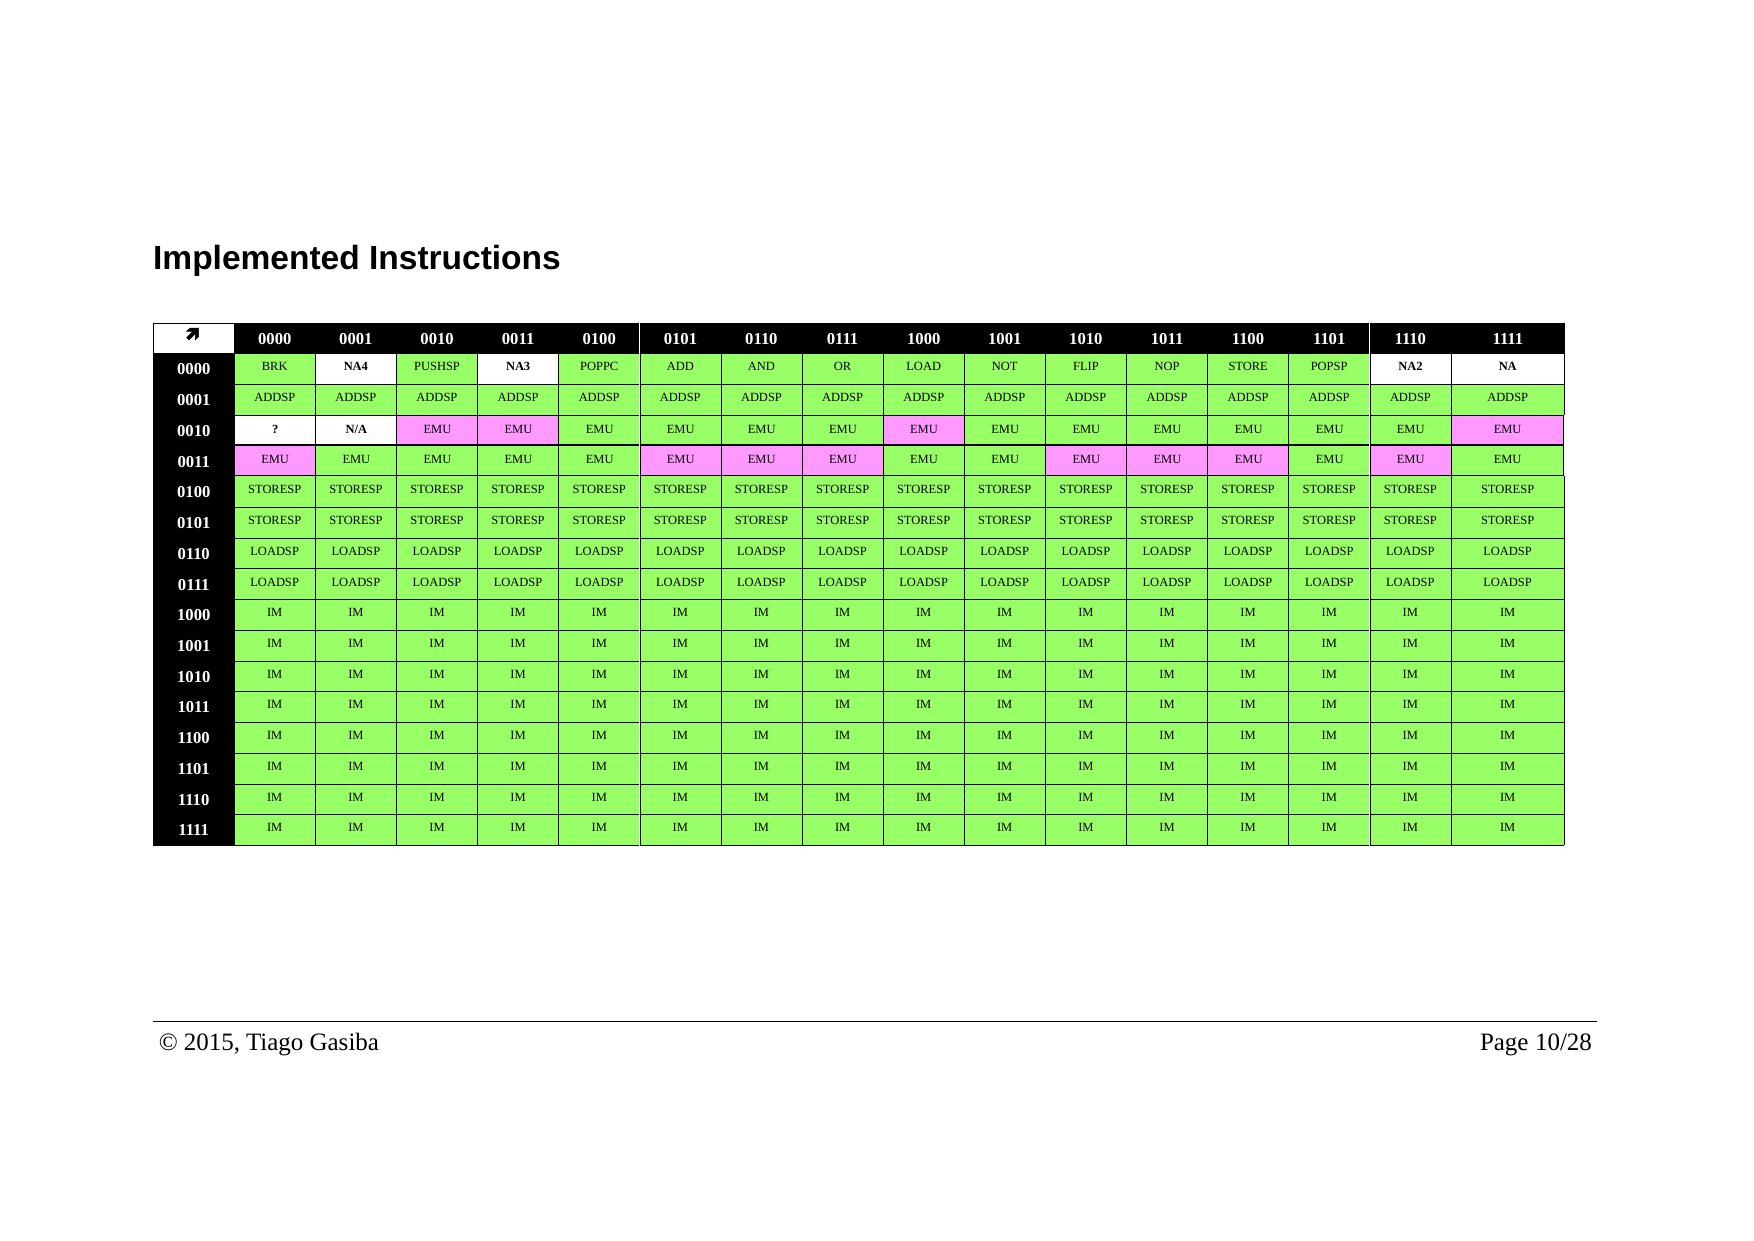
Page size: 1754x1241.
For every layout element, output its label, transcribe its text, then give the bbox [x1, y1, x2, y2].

table_cell IM [1208, 600, 1288, 630]
table_cell IM [1289, 723, 1369, 753]
table_cell ADD [641, 354, 721, 384]
table_header 0101 [641, 324, 721, 353]
table_cell LOADSP [316, 569, 396, 599]
table_cell IM [1046, 815, 1126, 845]
table_header 0100 [559, 324, 639, 353]
table_cell IM [803, 754, 883, 784]
table_cell LOADSP [1127, 539, 1207, 568]
table_cell ADDSP [1046, 385, 1126, 415]
table_cell IM [722, 815, 802, 845]
table_cell STORESP [316, 508, 396, 538]
table_cell IM [235, 785, 315, 814]
table_cell STORESP [559, 476, 639, 507]
table_cell STORESP [1046, 476, 1126, 507]
table_cell IM [1371, 631, 1451, 661]
table_cell 1011 [154, 692, 234, 722]
table_cell IM [641, 723, 721, 753]
table_cell IM [559, 723, 639, 753]
table_cell 1111 [154, 815, 234, 845]
table_cell IM [803, 815, 883, 845]
table_cell IM [1289, 785, 1369, 814]
table_cell LOADSP [397, 569, 477, 599]
table_cell IM [478, 815, 558, 845]
table_cell IM [559, 815, 639, 845]
table_cell IM [641, 692, 721, 722]
table_cell IM [884, 631, 964, 661]
table_cell EMU [1289, 446, 1369, 475]
table_cell ADDSP [722, 385, 802, 415]
table_cell IM [722, 692, 802, 722]
table_cell IM [1371, 754, 1451, 784]
table_cell OR [803, 354, 883, 384]
table_cell STORESP [478, 476, 558, 507]
table_cell IM [235, 815, 315, 845]
table_cell ADDSP [884, 385, 964, 415]
table_cell IM [884, 754, 964, 784]
table_cell 1100 [154, 723, 234, 753]
table_cell EMU [1046, 446, 1126, 475]
table_cell ADDSP [641, 385, 721, 415]
table_cell EMU [1127, 416, 1207, 444]
table_cell IM [316, 600, 396, 630]
table_header 0001 [316, 324, 396, 353]
table_cell IM [397, 723, 477, 753]
table_cell EMU [1371, 416, 1451, 444]
table_cell EMU [397, 416, 477, 444]
table_cell STORESP [722, 508, 802, 538]
table_cell IM [1127, 631, 1207, 661]
table_cell EMU [478, 416, 558, 444]
table_cell STORESP [478, 508, 558, 538]
table_cell STORESP [397, 508, 477, 538]
table_cell IM [1289, 692, 1369, 722]
table_header 1110 [1371, 324, 1451, 353]
table_cell IM [1208, 631, 1288, 661]
table_cell STORESP [641, 508, 721, 538]
table_cell IM [965, 785, 1045, 814]
table_cell IM [641, 815, 721, 845]
table_cell STORESP [397, 476, 477, 507]
table_cell LOADSP [1208, 539, 1288, 568]
table_cell LOADSP [1046, 539, 1126, 568]
table_cell IM [803, 692, 883, 722]
table_cell IM [397, 662, 477, 691]
table_cell 1110 [154, 785, 234, 814]
table_cell LOAD [884, 354, 964, 384]
table_cell STORESP [235, 476, 315, 507]
table_cell IM [316, 631, 396, 661]
table_cell LOADSP [478, 539, 558, 568]
table_cell IM [965, 600, 1045, 630]
table_cell 1000 [154, 600, 234, 630]
table_cell LOADSP [641, 569, 721, 599]
table_cell ? [235, 416, 315, 444]
table_cell IM [235, 692, 315, 722]
table_cell IM [478, 600, 558, 630]
table_cell EMU [1371, 446, 1451, 475]
table_cell IM [1371, 692, 1451, 722]
table_cell NA [1452, 354, 1564, 384]
table_cell PUSHSP [397, 354, 477, 384]
table_cell 0011 [154, 446, 234, 476]
table_cell 0110 [154, 539, 234, 568]
table_cell LOADSP [559, 539, 639, 568]
table_cell EMU [641, 416, 721, 444]
table_cell LOADSP [803, 569, 883, 599]
table_cell IM [1127, 662, 1207, 691]
table_cell 0001 [154, 385, 234, 415]
table_cell 1101 [154, 754, 234, 784]
table_cell IM [1289, 600, 1369, 630]
table_cell STORESP [1289, 508, 1369, 538]
table_cell LOADSP [641, 539, 721, 568]
table_cell IM [478, 631, 558, 661]
table_cell IM [559, 600, 639, 630]
table_cell IM [722, 662, 802, 691]
table_cell IM [1371, 723, 1451, 753]
table_cell IM [1452, 815, 1564, 845]
table_cell ADDSP [1127, 385, 1207, 415]
table_cell LOADSP [722, 539, 802, 568]
table_cell IM [1208, 815, 1288, 845]
table_cell 1010 [154, 662, 234, 691]
table_cell N/A [316, 416, 396, 444]
table_cell IM [641, 600, 721, 630]
table_cell POPPC [559, 354, 639, 384]
table_cell EMU [884, 416, 964, 444]
table_cell IM [803, 600, 883, 630]
table_cell ADDSP [1371, 385, 1451, 415]
table_cell IM [478, 754, 558, 784]
table_cell IM [559, 662, 639, 691]
table_cell NOT [965, 354, 1045, 384]
table_cell IM [1127, 723, 1207, 753]
table_cell IM [722, 723, 802, 753]
table_cell STORESP [803, 476, 883, 507]
table_cell 1001 [154, 631, 234, 661]
table_cell IM [316, 785, 396, 814]
table_header 1100 [1208, 324, 1288, 353]
table_cell IM [478, 785, 558, 814]
table_cell 0101 [154, 508, 234, 538]
table_cell 0010 [154, 416, 234, 445]
table_header 1010 [1046, 324, 1126, 353]
table_cell STORESP [641, 476, 721, 507]
table_cell EMU [803, 416, 883, 444]
table_cell EMU [641, 446, 721, 475]
table_cell IM [884, 600, 964, 630]
table_cell LOADSP [803, 539, 883, 568]
table_cell IM [316, 723, 396, 753]
table_cell STORESP [1127, 508, 1207, 538]
table_cell EMU [316, 446, 396, 475]
table_cell IM [316, 662, 396, 691]
table_cell ADDSP [1452, 385, 1564, 415]
table_cell STORESP [884, 476, 964, 507]
table_cell IM [884, 723, 964, 753]
table_cell EMU [1046, 416, 1126, 444]
table_cell IM [1046, 723, 1126, 753]
table_cell IM [1452, 600, 1564, 630]
table_cell STORESP [559, 508, 639, 538]
table_cell LOADSP [559, 569, 639, 599]
table_header 0110 [722, 324, 802, 353]
table_cell NA3 [478, 354, 558, 384]
table_cell ADDSP [1208, 385, 1288, 415]
table_cell EMU [722, 416, 802, 444]
table_cell ADDSP [1289, 385, 1369, 415]
table_cell IM [1127, 692, 1207, 722]
table_cell EMU [965, 446, 1045, 475]
table_cell STORESP [1289, 476, 1369, 507]
table_cell IM [884, 662, 964, 691]
table_cell LOADSP [1452, 569, 1564, 599]
table_cell IM [1208, 785, 1288, 814]
table_cell EMU [722, 446, 802, 475]
table_cell EMU [1127, 446, 1207, 475]
table_cell ADDSP [803, 385, 883, 415]
table_cell EMU [1452, 446, 1563, 475]
table_cell STORESP [965, 476, 1045, 507]
table_cell IM [641, 631, 721, 661]
table_cell ADDSP [965, 385, 1045, 415]
table_cell STORESP [1452, 508, 1564, 538]
table_cell STORE [1208, 354, 1288, 384]
table_cell IM [478, 723, 558, 753]
table_cell ADDSP [559, 385, 639, 415]
table_cell BRK [235, 354, 315, 384]
table_cell STORESP [1046, 508, 1126, 538]
table_cell IM [1371, 600, 1451, 630]
table_cell IM [397, 692, 477, 722]
table_cell IM [965, 723, 1045, 753]
table_cell EMU [235, 446, 315, 475]
table_cell IM [965, 631, 1045, 661]
table_cell IM [1289, 662, 1369, 691]
table_cell NA2 [1371, 354, 1451, 384]
table_cell STORESP [1127, 476, 1207, 507]
table_cell EMU [478, 446, 558, 475]
table_cell IM [1452, 723, 1564, 753]
table_cell IM [1127, 600, 1207, 630]
table_cell IM [1127, 815, 1207, 845]
table_cell IM [1046, 662, 1126, 691]
table_header 0111 [803, 324, 883, 353]
table_header  [154, 324, 234, 353]
table_cell IM [1046, 600, 1126, 630]
table_cell IM [1289, 631, 1369, 661]
table_cell LOADSP [1289, 539, 1369, 568]
table_cell IM [803, 631, 883, 661]
table_cell LOADSP [316, 539, 396, 568]
table_cell IM [1452, 692, 1564, 722]
table_cell LOADSP [235, 569, 315, 599]
table_cell LOADSP [965, 539, 1045, 568]
table_cell IM [722, 600, 802, 630]
table_cell EMU [397, 446, 477, 475]
table_header 0011 [478, 324, 558, 353]
table_cell LOADSP [1046, 569, 1126, 599]
table_cell IM [1208, 662, 1288, 691]
table_cell IM [559, 785, 639, 814]
table_cell LOADSP [397, 539, 477, 568]
table_cell IM [965, 692, 1045, 722]
table_cell IM [1452, 785, 1564, 814]
table_cell IM [803, 723, 883, 753]
table_cell IM [965, 662, 1045, 691]
table_cell LOADSP [722, 569, 802, 599]
table_header 0010 [397, 324, 477, 353]
table_cell IM [397, 631, 477, 661]
table_cell ADDSP [397, 385, 477, 415]
table_cell IM [316, 754, 396, 784]
table_cell EMU [559, 416, 639, 444]
table_cell IM [478, 692, 558, 722]
table_cell LOADSP [1127, 569, 1207, 599]
table_cell IM [1452, 754, 1564, 784]
table_cell IM [1127, 785, 1207, 814]
table_cell IM [641, 785, 721, 814]
table_cell IM [1046, 785, 1126, 814]
table_cell EMU [1208, 446, 1288, 475]
table_cell IM [235, 662, 315, 691]
table_cell IM [316, 815, 396, 845]
table_cell 0000 [154, 354, 234, 384]
table_header 0000 [235, 324, 315, 353]
table_cell IM [884, 692, 964, 722]
table_cell IM [397, 815, 477, 845]
table_cell IM [884, 815, 964, 845]
table_cell IM [397, 600, 477, 630]
table_cell EMU [884, 446, 964, 475]
table_cell EMU [803, 446, 883, 475]
table_cell STORESP [1208, 476, 1288, 507]
table_cell STORESP [884, 508, 964, 538]
table_cell IM [722, 631, 802, 661]
table_cell IM [1208, 723, 1288, 753]
table_cell STORESP [965, 508, 1045, 538]
table_cell IM [1046, 754, 1126, 784]
table_cell STORESP [1208, 508, 1288, 538]
table_cell LOADSP [1208, 569, 1288, 599]
table_cell STORESP [1452, 476, 1564, 507]
table_header 1001 [965, 324, 1045, 353]
table_cell IM [641, 754, 721, 784]
table_header 1011 [1127, 324, 1207, 353]
table_cell AND [722, 354, 802, 384]
table_cell IM [1046, 631, 1126, 661]
table_cell IM [397, 754, 477, 784]
table_cell IM [1371, 815, 1451, 845]
table_header 1000 [884, 324, 964, 353]
table_cell IM [559, 692, 639, 722]
table_cell ADDSP [316, 385, 396, 415]
table_cell ADDSP [478, 385, 558, 415]
table_cell IM [965, 754, 1045, 784]
table_cell IM [478, 662, 558, 691]
table_cell NOP [1127, 354, 1207, 384]
table_cell EMU [965, 416, 1045, 444]
table_cell IM [235, 631, 315, 661]
table_cell STORESP [722, 476, 802, 507]
table_cell IM [1452, 662, 1564, 691]
table_cell LOADSP [1371, 569, 1451, 599]
subtitle Implemented Instructions [153, 238, 1597, 277]
table_cell POPSP [1289, 354, 1369, 384]
table_cell ADDSP [235, 385, 315, 415]
table_cell IM [559, 631, 639, 661]
table_cell IM [803, 662, 883, 691]
table_cell IM [235, 723, 315, 753]
table_header 1101 [1289, 324, 1369, 353]
table_cell LOADSP [884, 569, 964, 599]
table_cell IM [641, 662, 721, 691]
table_cell LOADSP [884, 539, 964, 568]
table_header 1111 [1452, 324, 1564, 353]
table_cell IM [1046, 692, 1126, 722]
table_cell STORESP [1371, 508, 1451, 538]
table_cell LOADSP [1452, 539, 1564, 568]
table_cell EMU [559, 446, 639, 475]
table_cell FLIP [1046, 354, 1126, 384]
table_cell IM [1208, 692, 1288, 722]
table_cell IM [722, 785, 802, 814]
table_cell IM [1289, 754, 1369, 784]
table_cell STORESP [316, 476, 396, 507]
table_cell STORESP [803, 508, 883, 538]
table_cell LOADSP [478, 569, 558, 599]
table_cell STORESP [235, 508, 315, 538]
table_cell IM [235, 754, 315, 784]
table_cell 0100 [154, 477, 234, 507]
table_cell IM [397, 785, 477, 814]
table_cell EMU [1452, 416, 1563, 444]
table_cell EMU [1208, 416, 1288, 444]
table_cell LOADSP [235, 539, 315, 568]
table_cell IM [1289, 815, 1369, 845]
table_cell LOADSP [965, 569, 1045, 599]
table_cell 0111 [154, 569, 234, 599]
table_cell IM [722, 754, 802, 784]
table_cell NA4 [316, 354, 396, 384]
table_cell STORESP [1371, 476, 1451, 507]
table_cell IM [965, 815, 1045, 845]
table_cell IM [1371, 785, 1451, 814]
table_cell IM [1452, 631, 1564, 661]
table_cell EMU [1289, 416, 1369, 444]
table_cell LOADSP [1289, 569, 1369, 599]
table_cell IM [803, 785, 883, 814]
table_cell IM [316, 692, 396, 722]
table_cell IM [1208, 754, 1288, 784]
table_cell IM [235, 600, 315, 630]
table_cell IM [559, 754, 639, 784]
table_cell IM [1371, 662, 1451, 691]
table_cell LOADSP [1371, 539, 1451, 568]
table_cell IM [884, 785, 964, 814]
table_cell IM [1127, 754, 1207, 784]
